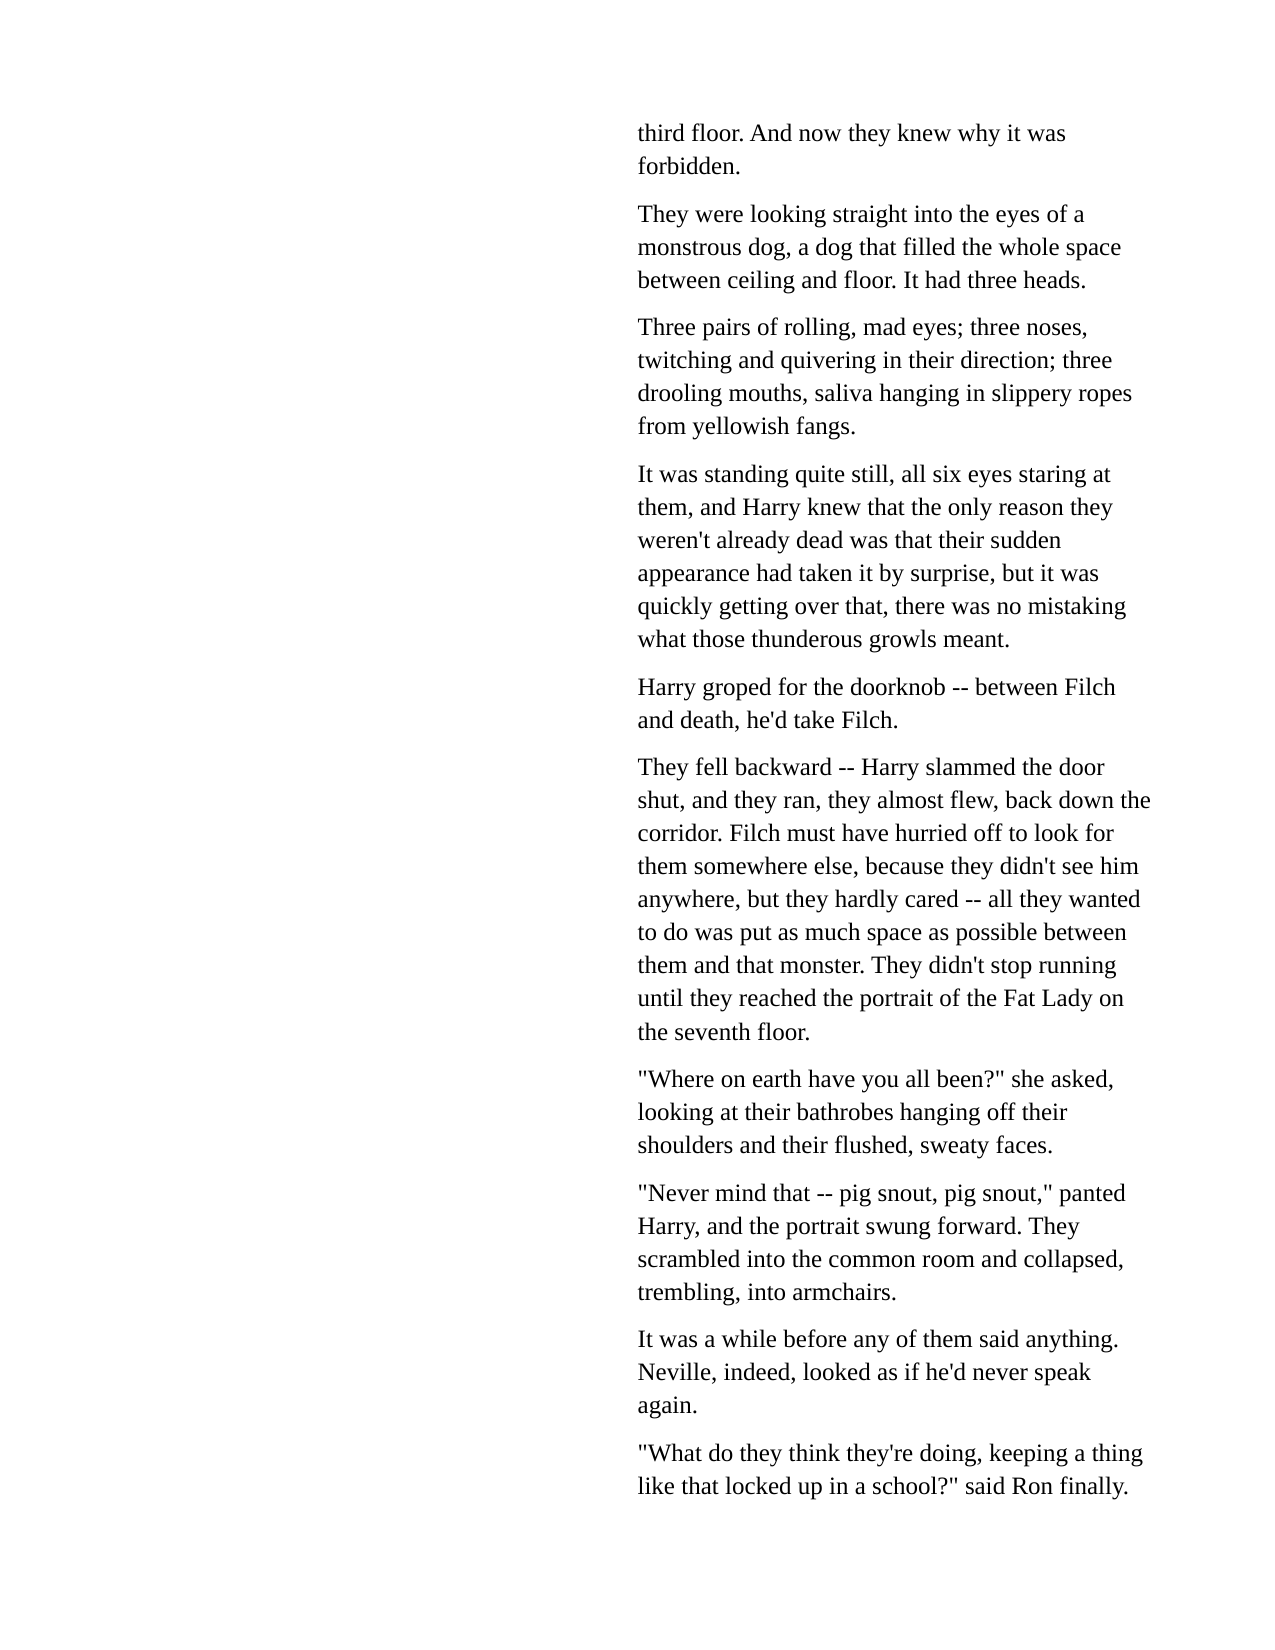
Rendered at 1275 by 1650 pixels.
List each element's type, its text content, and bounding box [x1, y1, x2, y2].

table_cell [118, 672, 637, 752]
table_cell [118, 1064, 637, 1178]
table_cell [118, 753, 637, 1064]
table_cell third floor. And now they knew why it was forbidden. [638, 118, 1157, 199]
table_cell [118, 459, 637, 672]
table_cell They were looking straight into the eyes of a monstrous dog, a dog that filled the whole space between ceiling and floor. It had three heads. [638, 199, 1157, 312]
table_cell [118, 199, 637, 312]
table_cell They fell backward -- Harry slammed the door shut, and they ran, they almost flew, back down the corridor. Filch must have hurried off to look for them somewhere else, because they didn't see him anywhere, but they hardly cared -- all they wanted to do was put as much space as possible between them and that monster. They didn't stop running until they reached the portrait of the Fat Lady on the seventh floor. [638, 753, 1157, 1064]
table_cell [118, 118, 637, 199]
table_cell "Where on earth have you all been?" she asked, looking at their bathrobes hanging off their shoulders and their flushed, sweaty faces. [638, 1064, 1157, 1178]
table_cell "Never mind that -- pig snout, pig snout," panted Harry, and the portrait swung forward. They scrambled into the common room and collapsed, trembling, into armchairs. [638, 1178, 1157, 1324]
table_cell [118, 1325, 637, 1438]
table_cell It was standing quite still, all six eyes staring at them, and Harry knew that the only reason they weren't already dead was that their sudden appearance had taken it by surprise, but it was quickly getting over that, there was no mistaking what those thunderous growls meant. [638, 459, 1157, 672]
table_cell It was a while before any of them said anything. Neville, indeed, looked as if he'd never speak again. [638, 1325, 1157, 1438]
table_cell "What do they think they're doing, keeping a thing like that locked up in a school?" said Ron finally. [638, 1438, 1157, 1500]
table_cell [118, 1178, 637, 1324]
table_cell [118, 1438, 637, 1500]
table_cell [118, 313, 637, 459]
table_cell Three pairs of rolling, mad eyes; three noses, twitching and quivering in their direction; three drooling mouths, saliva hanging in slippery ropes from yellowish fangs. [638, 313, 1157, 459]
table_cell Harry groped for the doorknob -- between Filch and death, he'd take Filch. [638, 672, 1157, 752]
